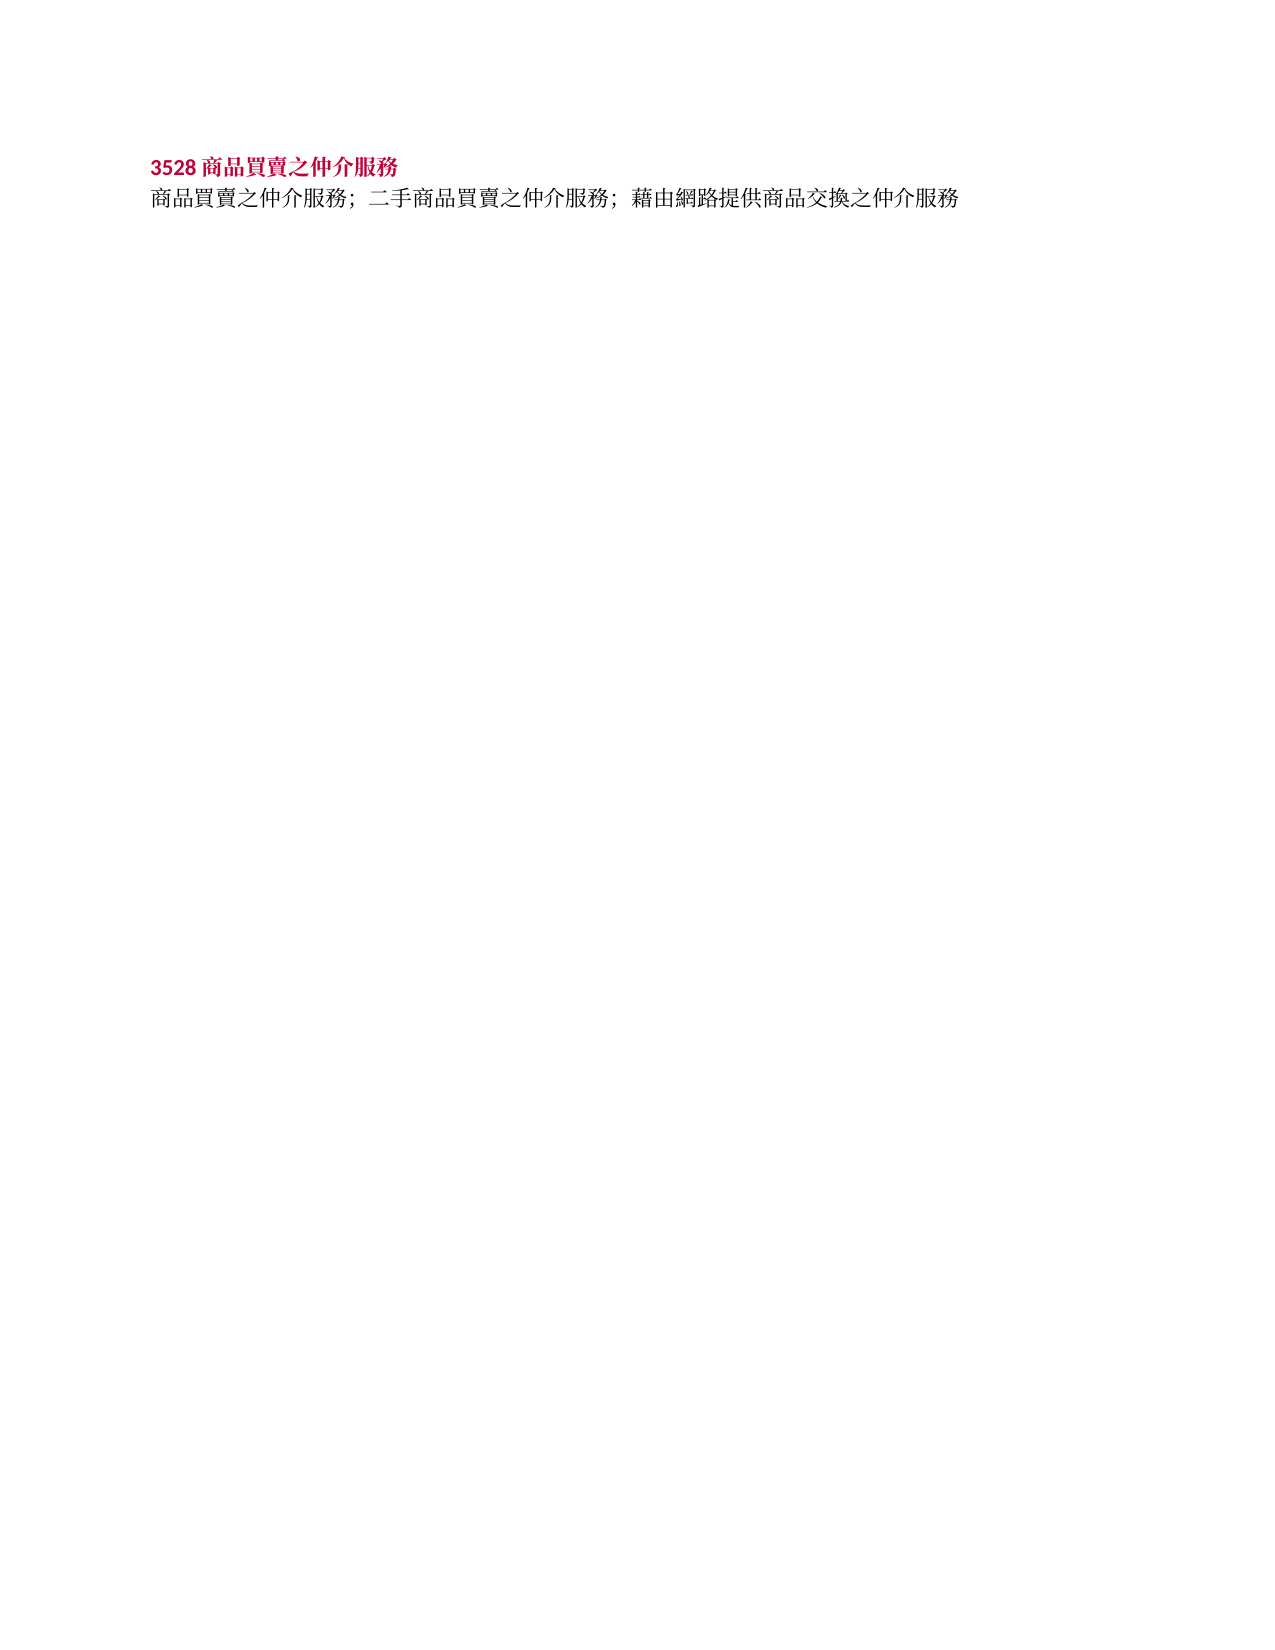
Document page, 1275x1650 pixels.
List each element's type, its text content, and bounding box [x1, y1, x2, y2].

text 3528商品買賣之仲介服務 [150, 150, 1125, 181]
text 商品買賣之仲介服務；二手商品買賣之仲介服務；藉由網路提供商品交換之仲介服務 [150, 181, 1125, 213]
